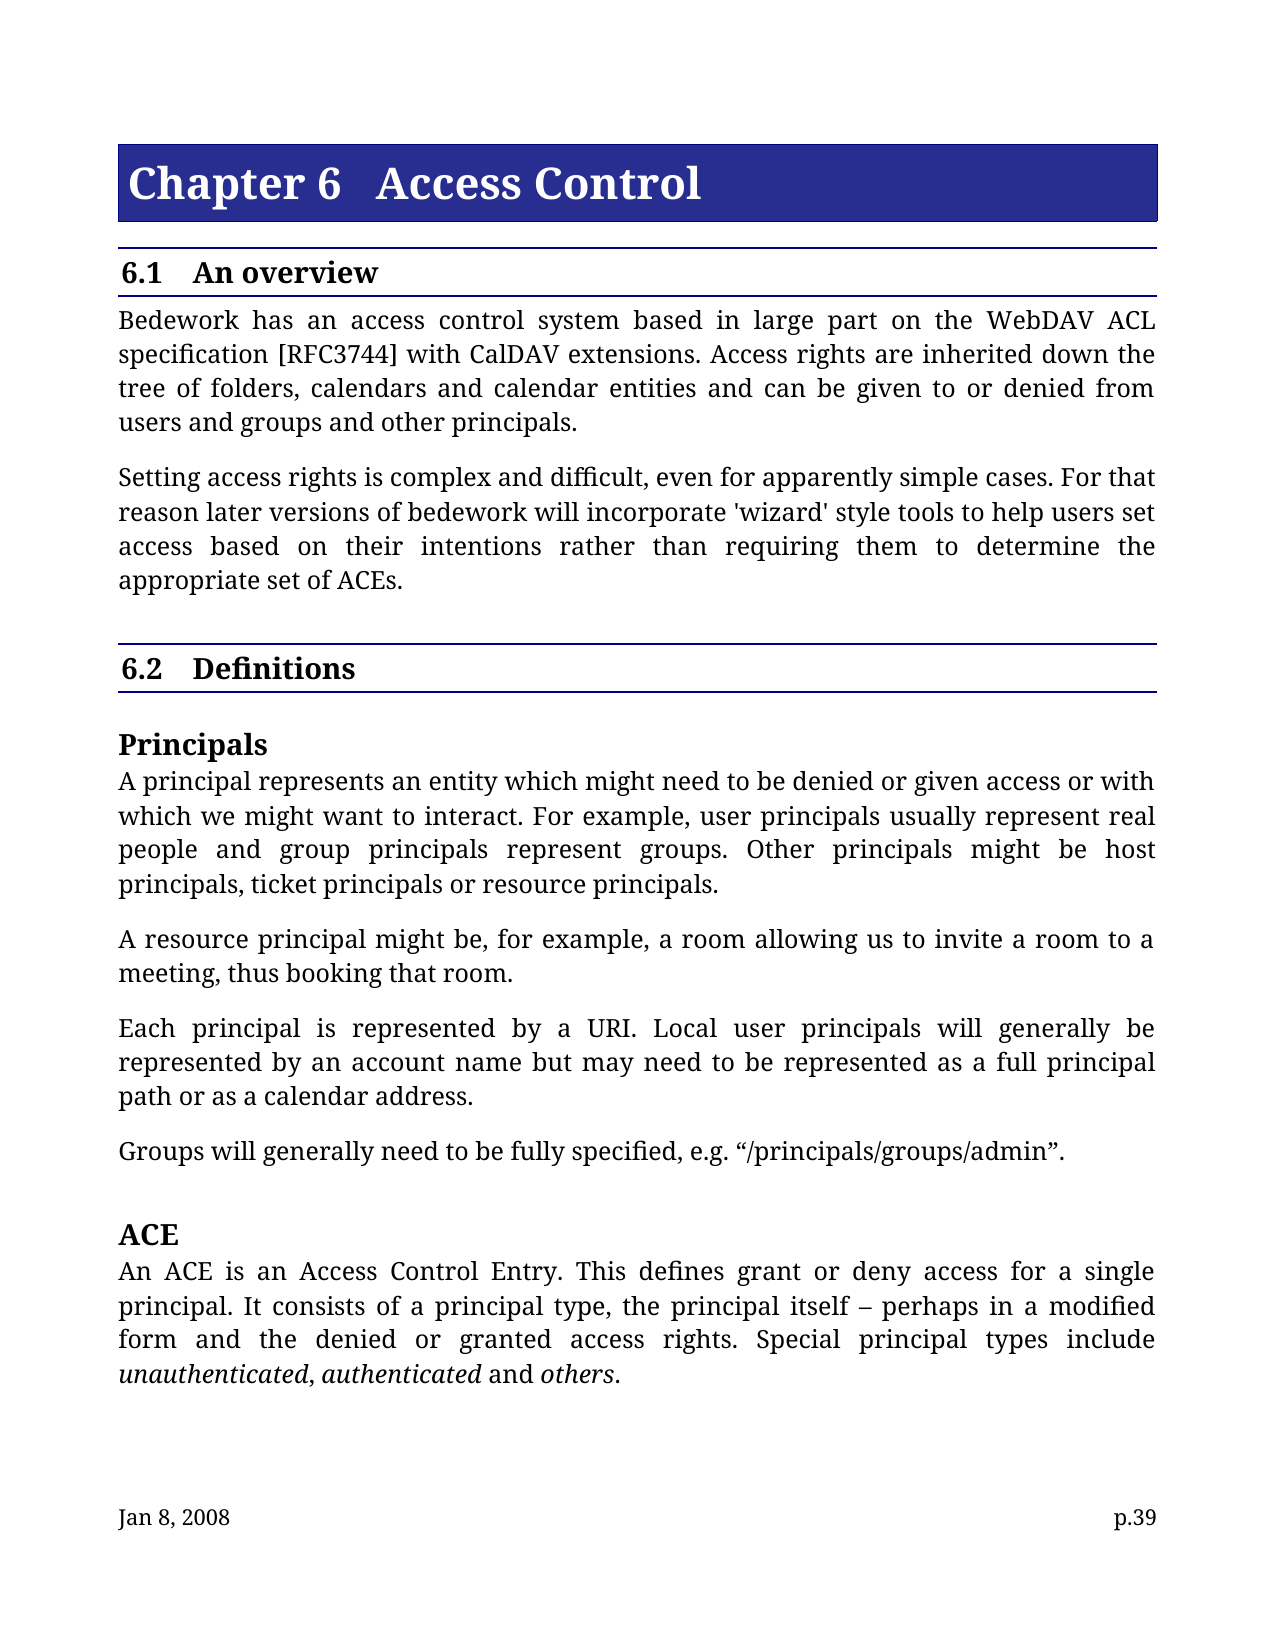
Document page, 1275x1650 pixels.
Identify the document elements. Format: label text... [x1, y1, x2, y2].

subtitle Access Control [119, 145, 1157, 221]
text A principal represents an entity which might need to be denied or given access or with which we might want to interact. For example, user principals usually represent real people and group principals represent groups. Other principals might be host principals, ticket principals or resource principals. [118, 764, 1157, 900]
text An ACE is an Access Control Entry. This defines grant or deny access for a single principal. It consists of a principal type, the principal itself – perhaps in a modified form and the denied or granted access rights. Special principal types include unauthenticated, authenticated and others. [118, 1254, 1157, 1390]
subtitle Definitions [118, 645, 1157, 691]
text Setting access rights is complex and difficult, even for apparently simple cases. For that reason later versions of bedework will incorporate 'wizard' style tools to help users set access based on their intentions rather than requiring them to determine the appropriate set of ACEs. [118, 460, 1157, 596]
subtitle An overview [118, 249, 1157, 295]
text Groups will generally need to be fully specified, e.g. “/principals/groups/admin”. [118, 1134, 1157, 1168]
text Each principal is represented by a URI. Local user principals will generally be represented by an account name but may need to be represented as a full principal path or as a calendar address. [118, 1011, 1157, 1113]
text Bedework has an access control system based in large part on the WebDAV ACL specification [RFC3744] with CalDAV extensions. Access rights are inherited down the tree of folders, calendars and calendar entities and can be given to or denied from users and groups and other principals. [118, 303, 1157, 439]
text A resource principal might be, for example, a room allowing us to invite a room to a meeting, thus booking that room. [118, 921, 1157, 989]
subtitle ACE [118, 1214, 1157, 1254]
subtitle Principals [118, 724, 1157, 764]
